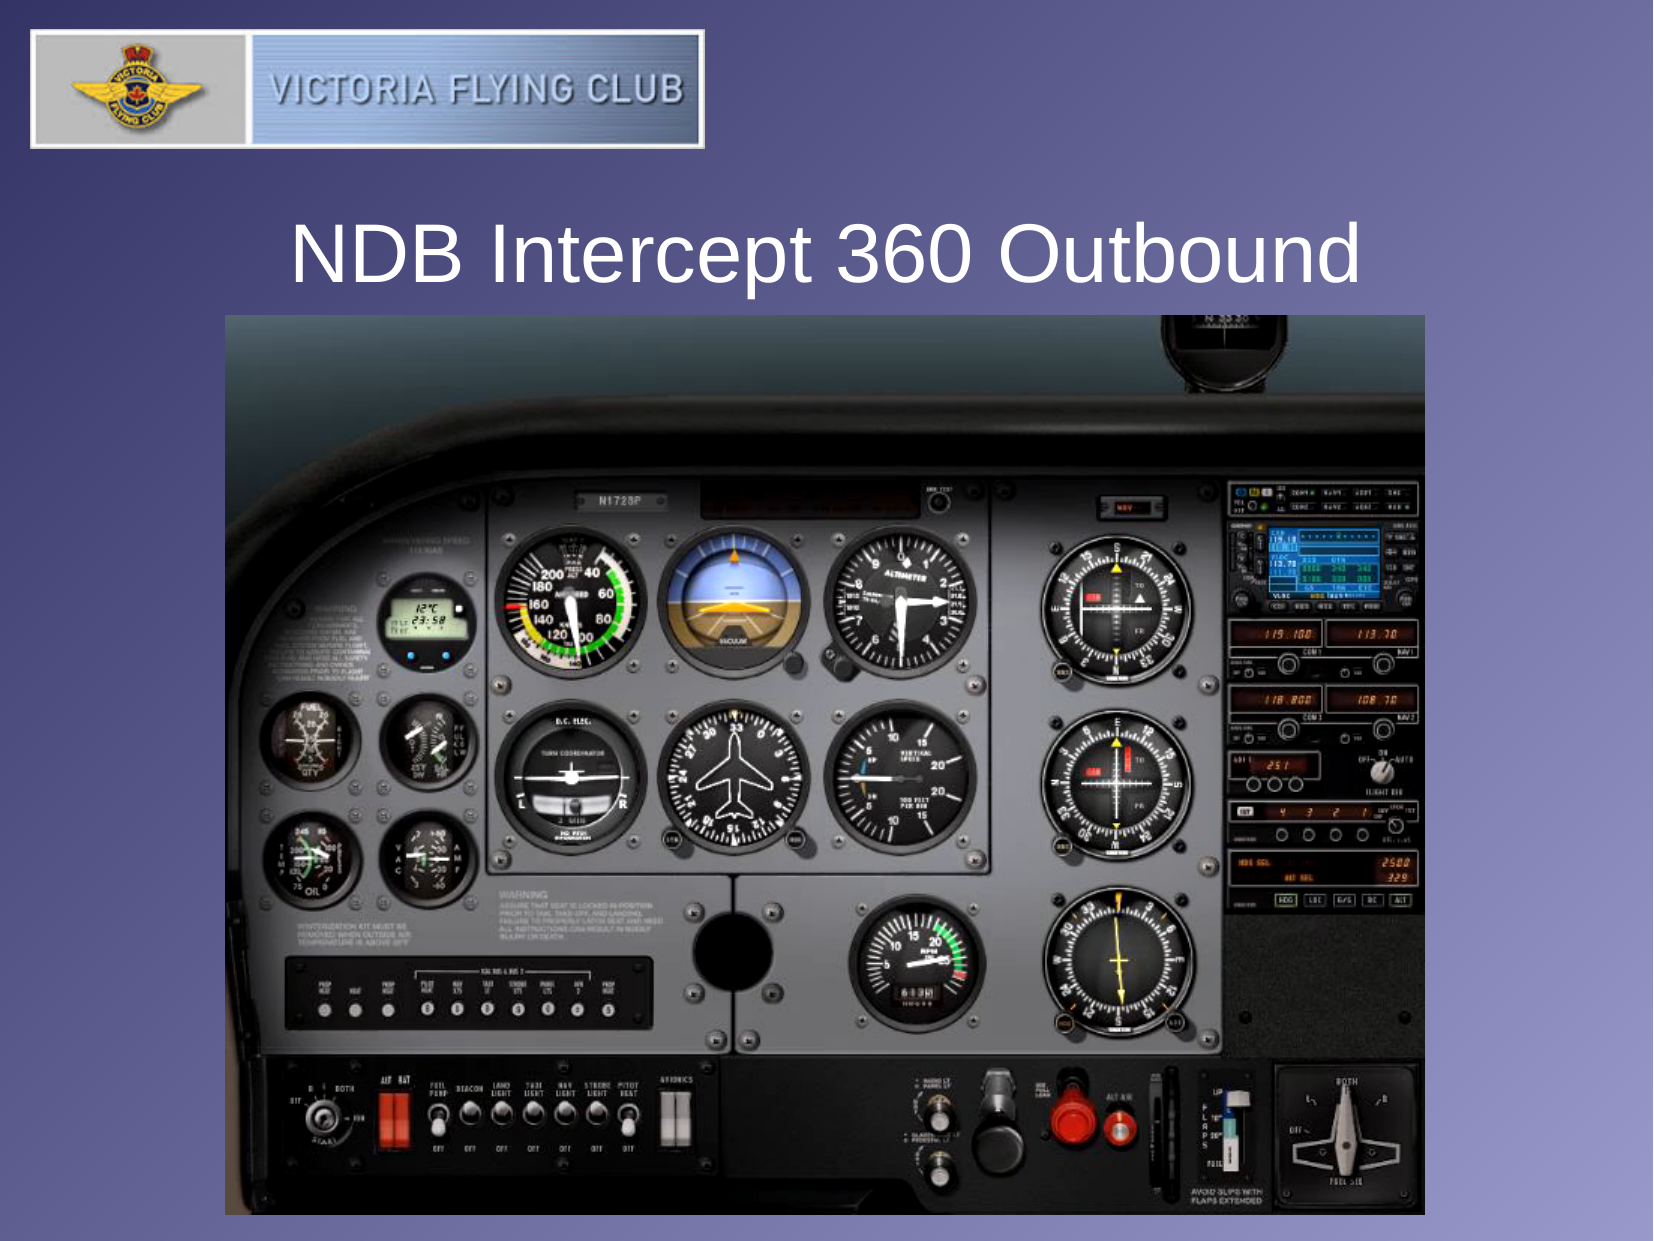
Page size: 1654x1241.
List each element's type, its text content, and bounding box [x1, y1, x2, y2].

text_box [225, 315, 1426, 1216]
picture [30, 29, 705, 149]
title NDB Intercept 360 Outbound [82, 150, 1571, 358]
